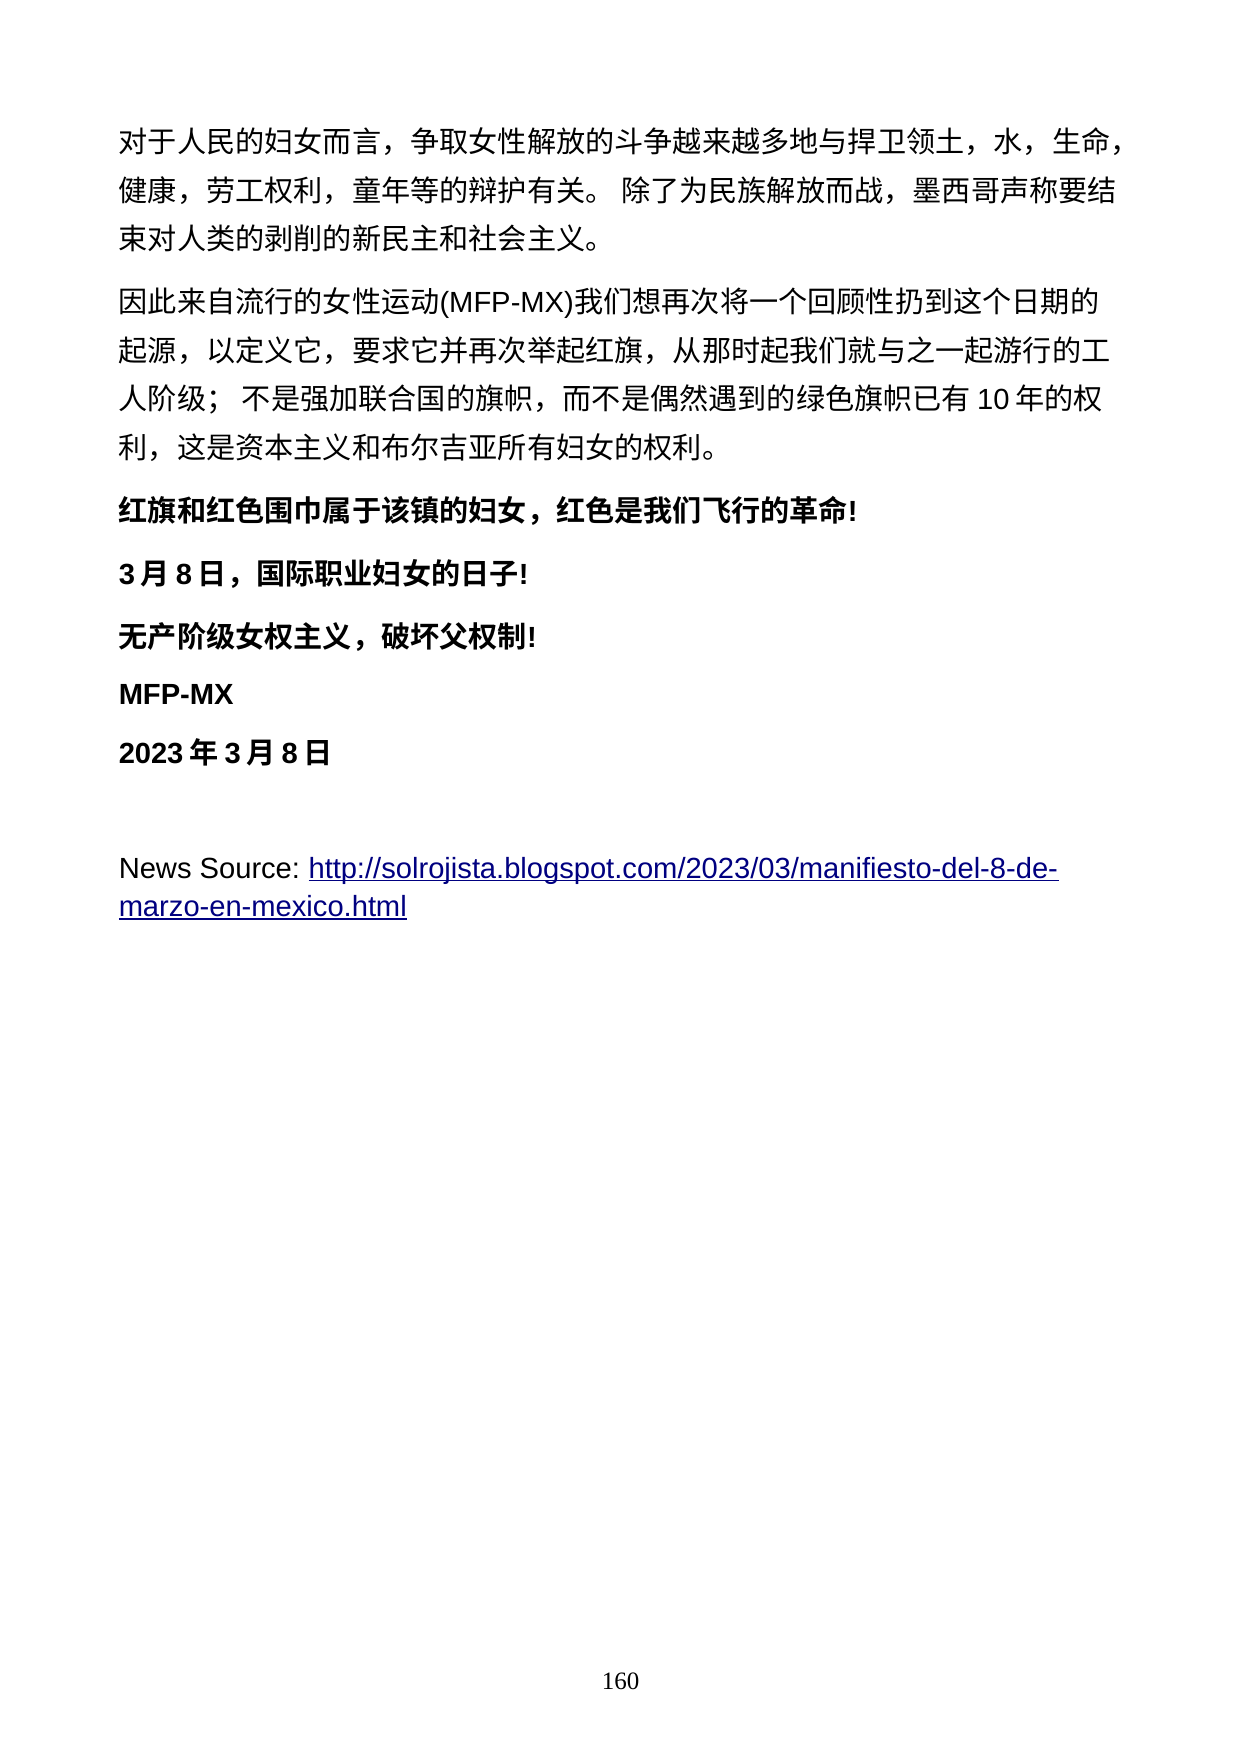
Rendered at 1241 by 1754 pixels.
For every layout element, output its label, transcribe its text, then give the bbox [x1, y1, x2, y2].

text News Source: http://solrojista.blogspot.com/2023/03/manifiesto-del-8-de-marzo-en-mexico.html [118, 851, 1122, 923]
text 对于人民的妇女而言，争取女性解放的斗争越来越多地与捍卫领土，水，生命，健康，劳工权利，童年等的辩护有关。 除了为民族解放而战，墨西哥声称要结束对人类的剥削的新民主和社会主义。 [118, 118, 1122, 258]
text 红旗和红色围巾属于该镇的妇女，红色是我们飞行的革命! [118, 487, 1122, 530]
text 无产阶级女权主义，破坏父权制! [118, 614, 1122, 656]
text 因此来自流行的女性运动(MFP-MX)我们想再次将一个回顾性扔到这个日期的起源，以定义它，要求它并再次举起红旗，从那时起我们就与之一起游行的工人阶级； 不是强加联合国的旗帜，而不是偶然遇到的绿色旗帜已有10年的权利，这是资本主义和布尔吉亚所有妇女的权利。 [118, 279, 1122, 467]
text MFP-MX [118, 677, 1122, 710]
text 2023年3月8日 [118, 730, 1122, 772]
text 3月8日，国际职业妇女的日子! [118, 551, 1122, 593]
